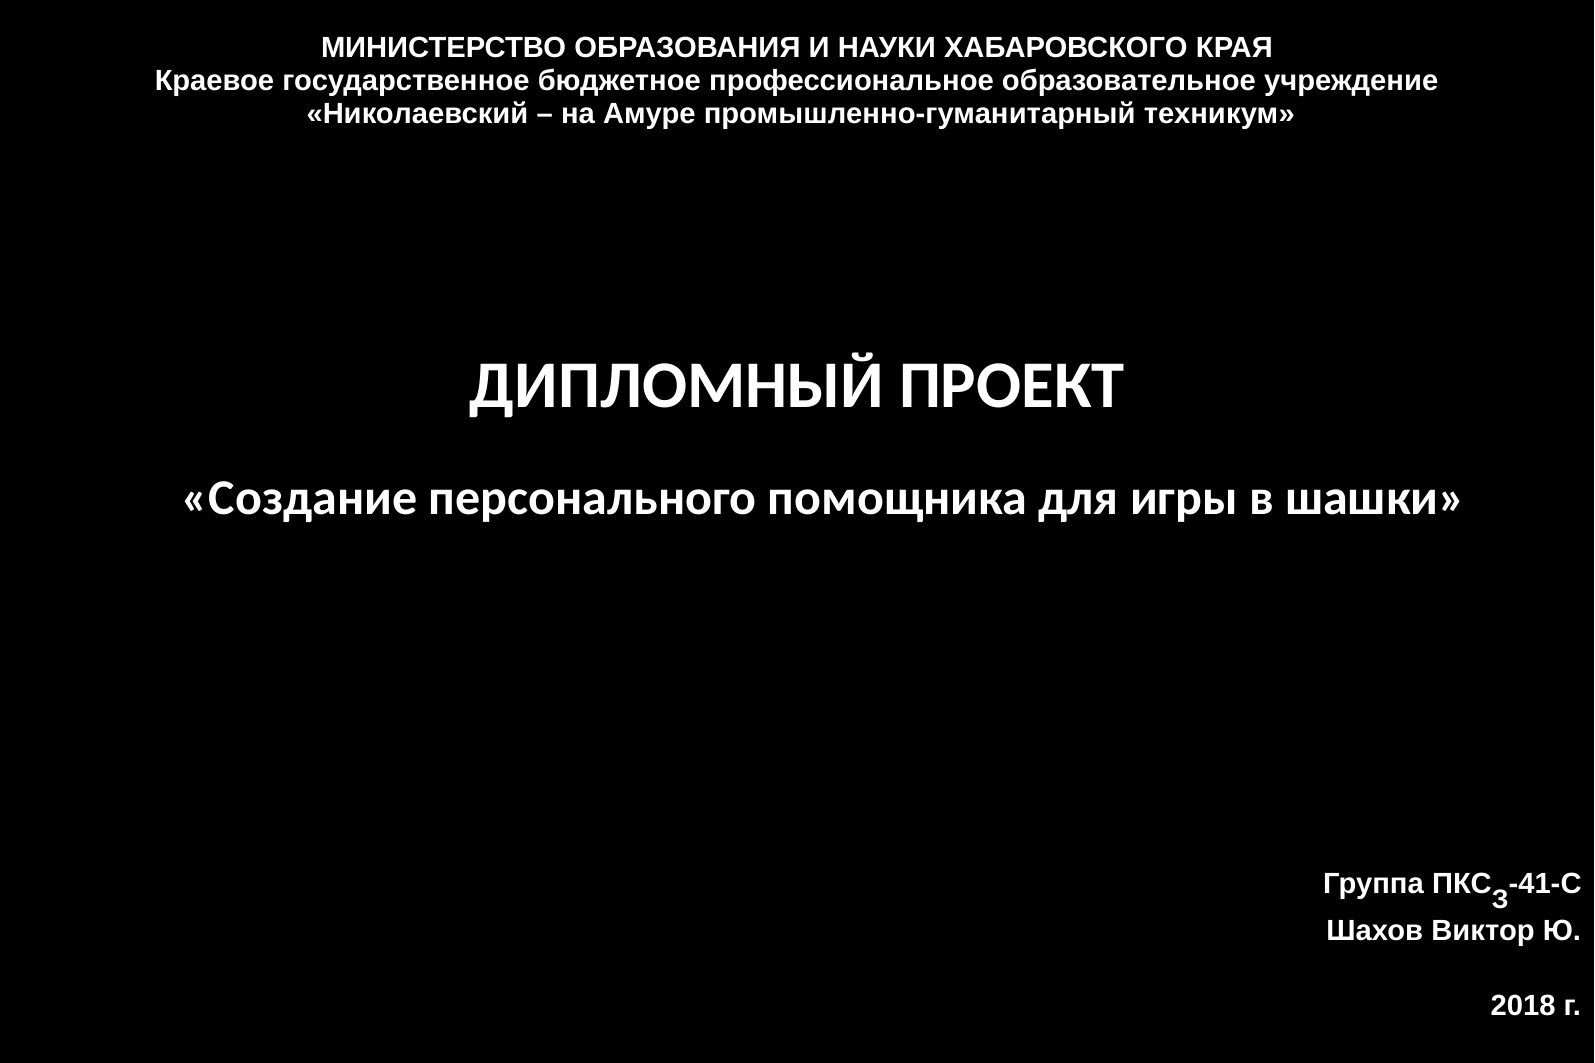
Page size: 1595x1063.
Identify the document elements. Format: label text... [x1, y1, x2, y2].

text_box «Создание персонального помощника для игры в шашки» [167, 469, 1482, 535]
text_box ДИПЛОМНЫЙ ПРОЕКТ [454, 350, 1140, 432]
text_box МИНИСТЕРСТВО ОБРАЗОВАНИЯ И НАУКИ ХАБАРОВСКОГО КРАЯ Краевое государственное бюджетное профессиональное образовательное учреждение «Николаевский – на Амуре промышленно-гуманитарный техникум» [139, 23, 1455, 137]
text_box Группа ПКСЗ-41-С Шахов Виктор Ю. 2018 г. [1308, 843, 1595, 1063]
